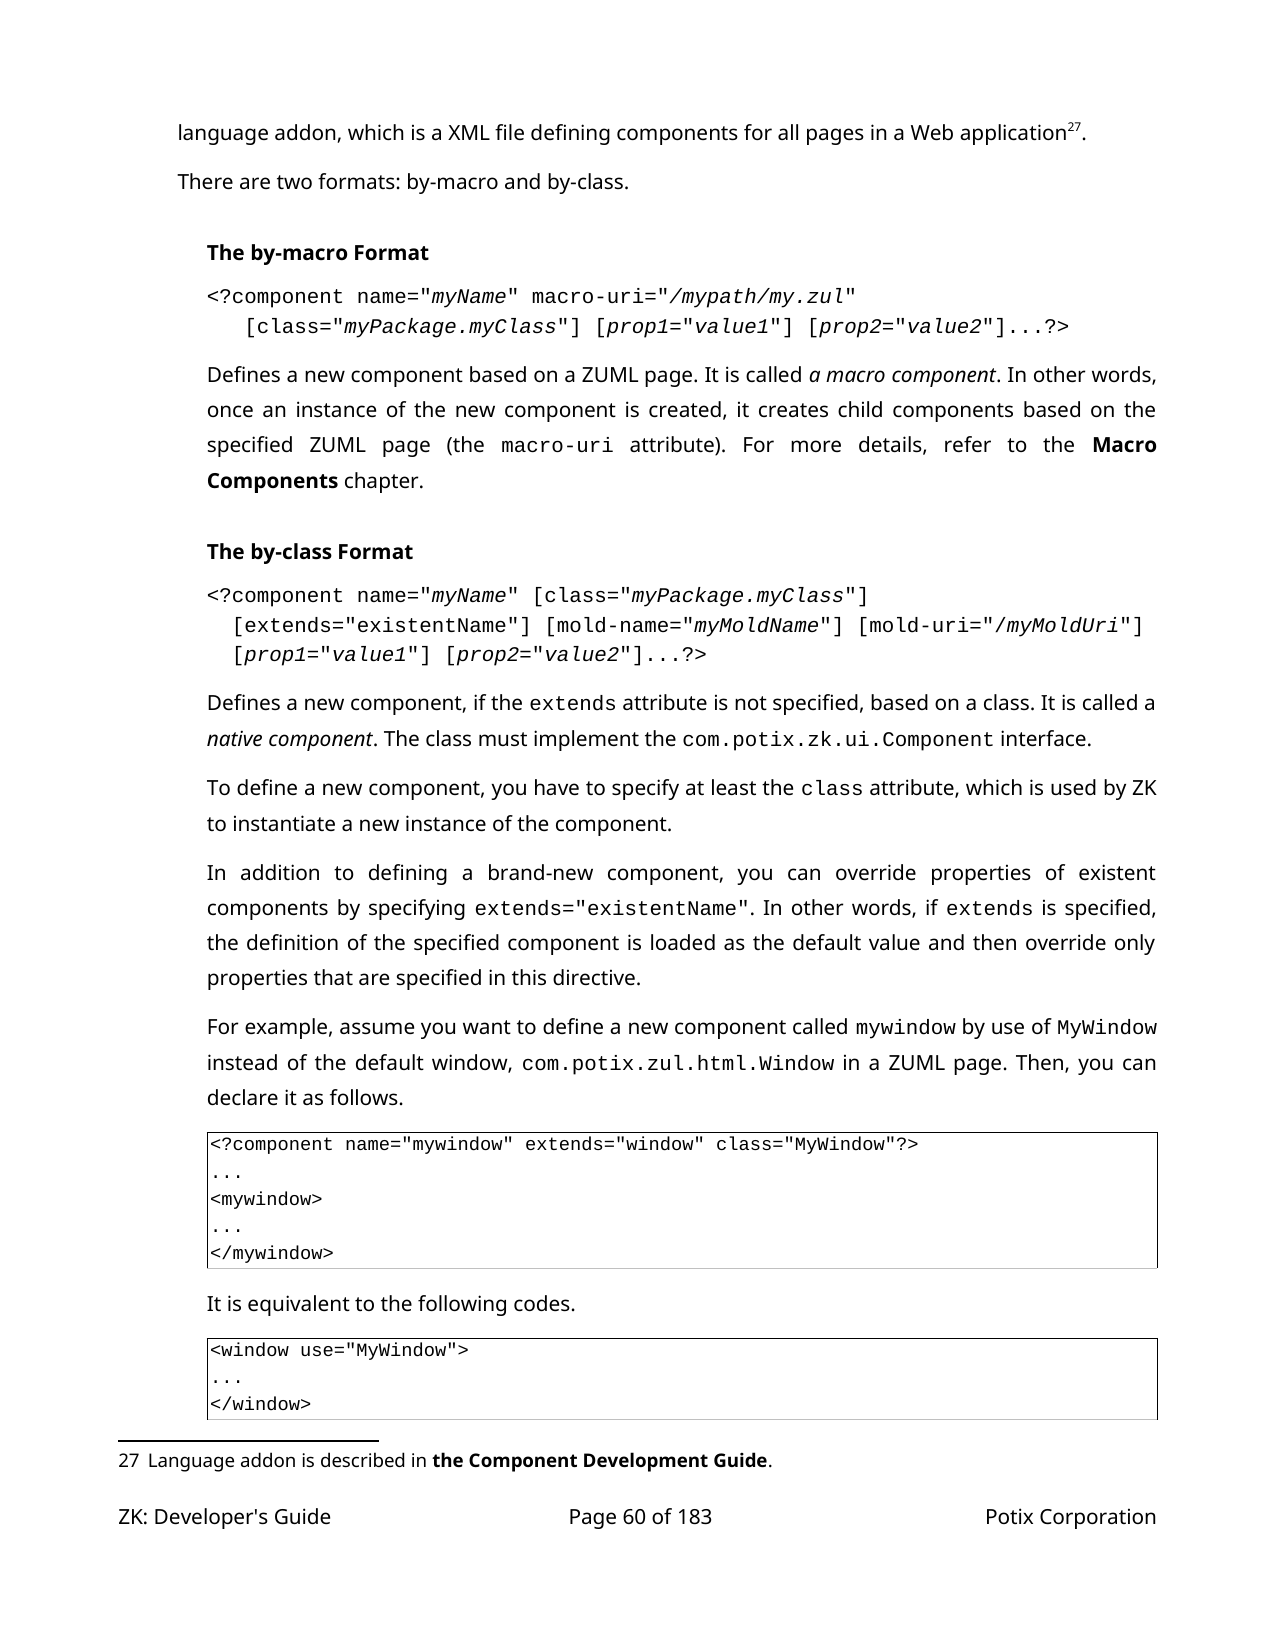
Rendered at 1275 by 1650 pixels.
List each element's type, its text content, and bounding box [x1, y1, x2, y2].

text Defines a new component based on a ZUML page. It is called a macro component. In other words, once an instance of the new component is created, it creates child components based on the specified ZUML page (the macro-uri attribute). For more details, refer to the Macro Components chapter. [207, 360, 1157, 494]
subtitle The by-class Format [207, 537, 1157, 565]
text <?component name="myName" [class="myPackage.myClass"] [extends="existentName"] [mold-name="myMoldName"] [mold-uri="/myMoldUri"] [prop1="value1"] [prop2="value2"]...?> [207, 586, 1157, 668]
text To define a new component, you have to specify at least the class attribute, which is used by ZK to instantiate a new instance of the component. [207, 773, 1157, 837]
text In addition to defining a brand-new component, you can override properties of existent components by specifying extends="existentName". In other words, if extends is specified, the definition of the specified component is loaded as the default value and then override only properties that are specified in this directive. [207, 858, 1157, 992]
text Language addon is described in the Component Development Guide. [118, 1447, 1157, 1473]
subtitle The by-macro Format [207, 238, 1157, 266]
text <?component name="mywindow" extends="window" class="MyWindow"?> [208, 1133, 1157, 1157]
text ... [208, 1214, 1157, 1238]
text For example, assume you want to define a new component called mywindow by use of MyWindow instead of the default window, com.potix.zul.html.Window in a ZUML page. Then, you can declare it as follows. [207, 1012, 1157, 1112]
text </window> [208, 1392, 1157, 1419]
text <mywindow> [208, 1187, 1157, 1211]
text <window use="MyWindow"> [208, 1339, 1157, 1362]
text There are two formats: by-macro and by-class. [177, 167, 1157, 195]
text </mywindow> [208, 1241, 1157, 1268]
text language addon, which is a XML file defining components for all pages in a Web application. [177, 118, 1157, 146]
text Defines a new component, if the extends attribute is not specified, based on a class. It is called a native component. The class must implement the com.potix.zk.ui.Component interface. [207, 688, 1157, 753]
text ... [208, 1159, 1157, 1184]
text <?component name="myName" macro-uri="/mypath/my.zul" [class="myPackage.myClass"] [prop1="value1"] [prop2="value2"]...?> [207, 287, 1157, 339]
text ... [208, 1365, 1157, 1389]
text It is equivalent to the following codes. [207, 1289, 1157, 1317]
